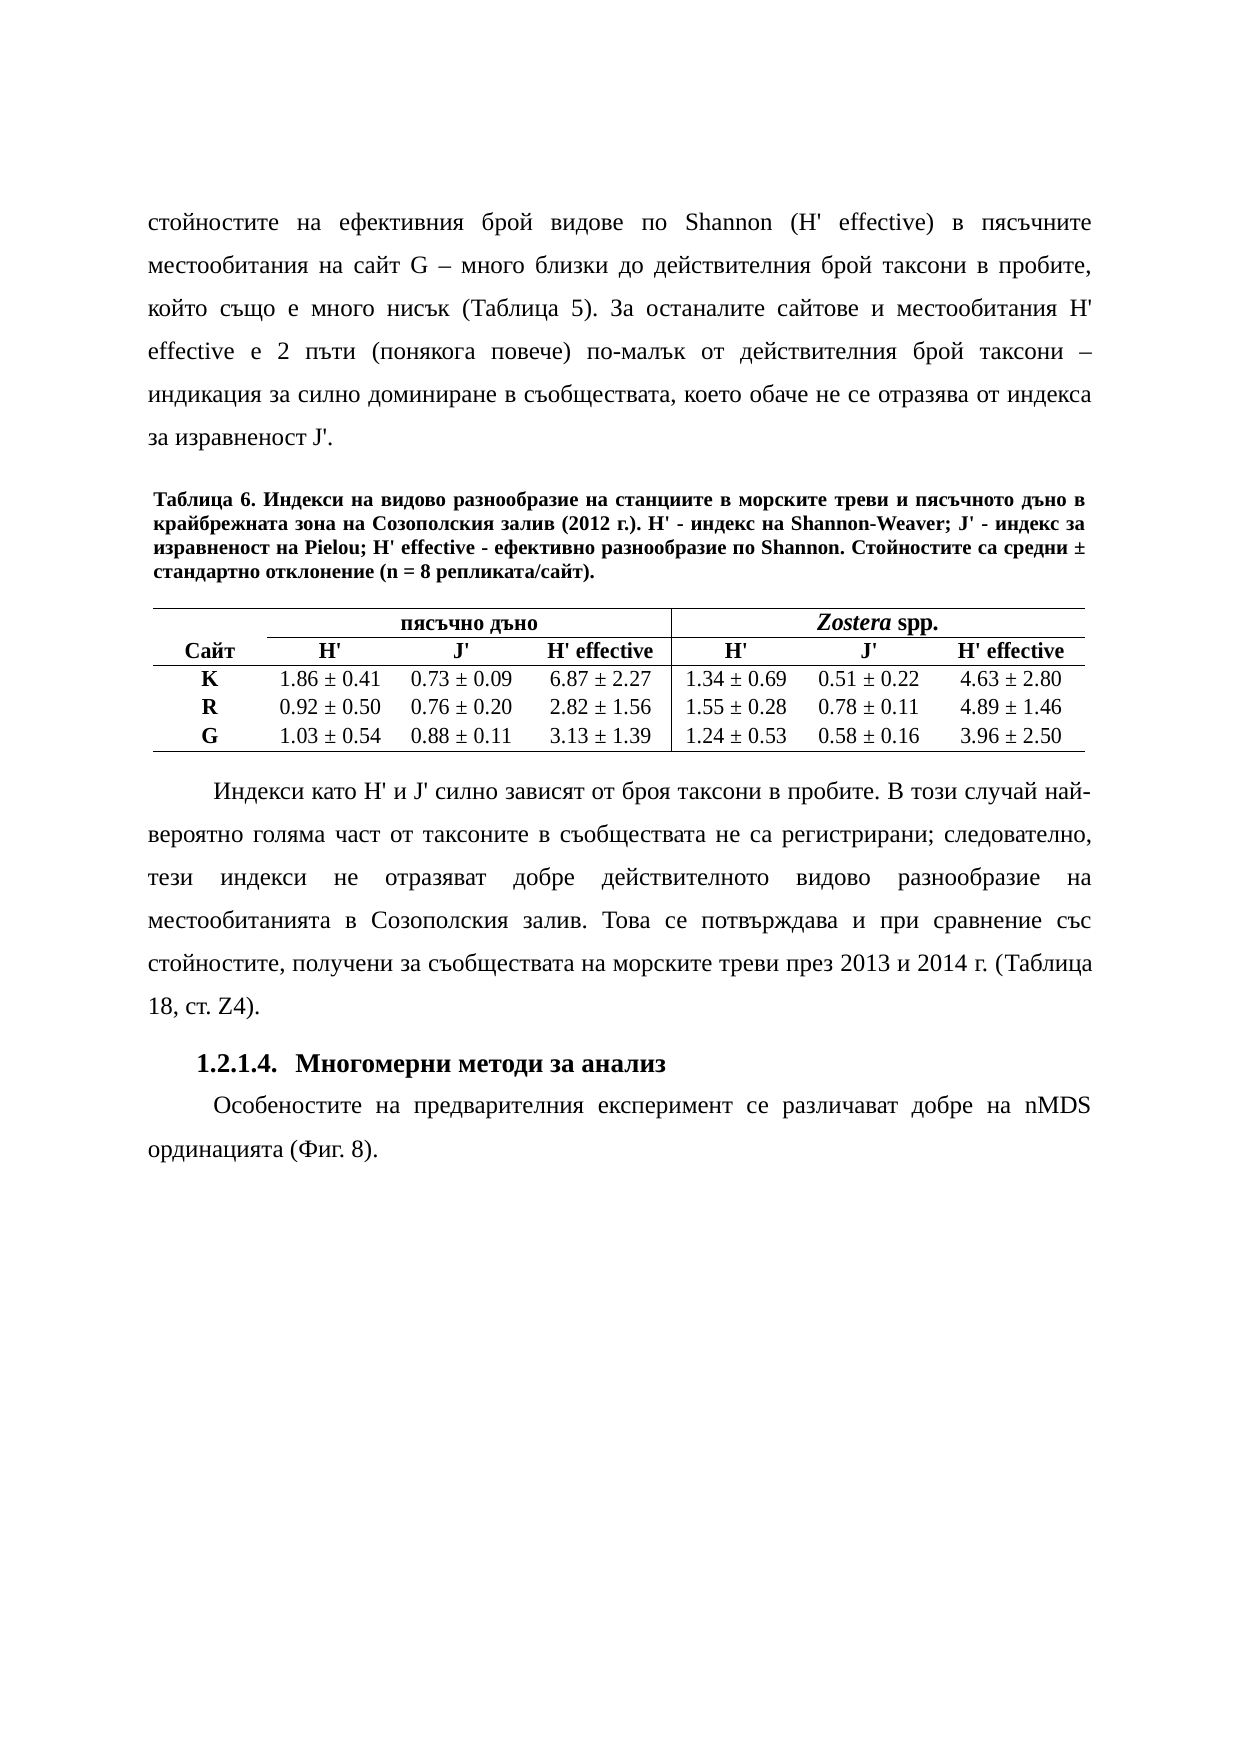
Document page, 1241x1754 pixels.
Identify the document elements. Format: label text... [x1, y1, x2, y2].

text стойностите на ефективния брой видове по Shannon (H' effective) в пясъчните местообитания на сайт G – много близки до действителния брой таксони в пробите, който също е много нисък (Таблица 5). За останалите сайтове и местообитания H' effective е 2 пъти (понякога повече) по-малък от действителния брой таксони – индикация за силно доминиране в съобществата, което обаче не се отразява от индекса за изравненост J'. [148, 207, 1093, 451]
text Индекси като H' и J' силно зависят от броя таксони в пробите. В този случай най-вероятно голяма част от таксоните в съобществата не са регистрирани; следователно, тези индекси не отразяват добре действителното видово разнообразие на местообитанията в Созополския залив. Това се потвърждава и при сравнение със стойностите, получени за съобществата на морските треви през 2013 и 2014 г. (Таблица 18, ст. Z4). [148, 776, 1093, 1020]
text Особеностите на предварителния експеримент се различават добре на nMDS ординацията (Фиг. 8). [148, 1091, 1093, 1162]
text Таблица 6. Индекси на видово разнообразие на станциите в морските треви и пясъчното дъно в крайбрежната зона на Созополския залив (2012 г.). H' - индекс на Shannon-Weaver; J' - индекс за изравненост на Pielou; H' effective - ефективно разнообразие по Shannon. Стойностите са средни ± стандартно отклонение (n = 8 репликата/сайт). [153, 487, 1087, 583]
subtitle Многомерни методи за анализ [266, 1047, 1093, 1078]
